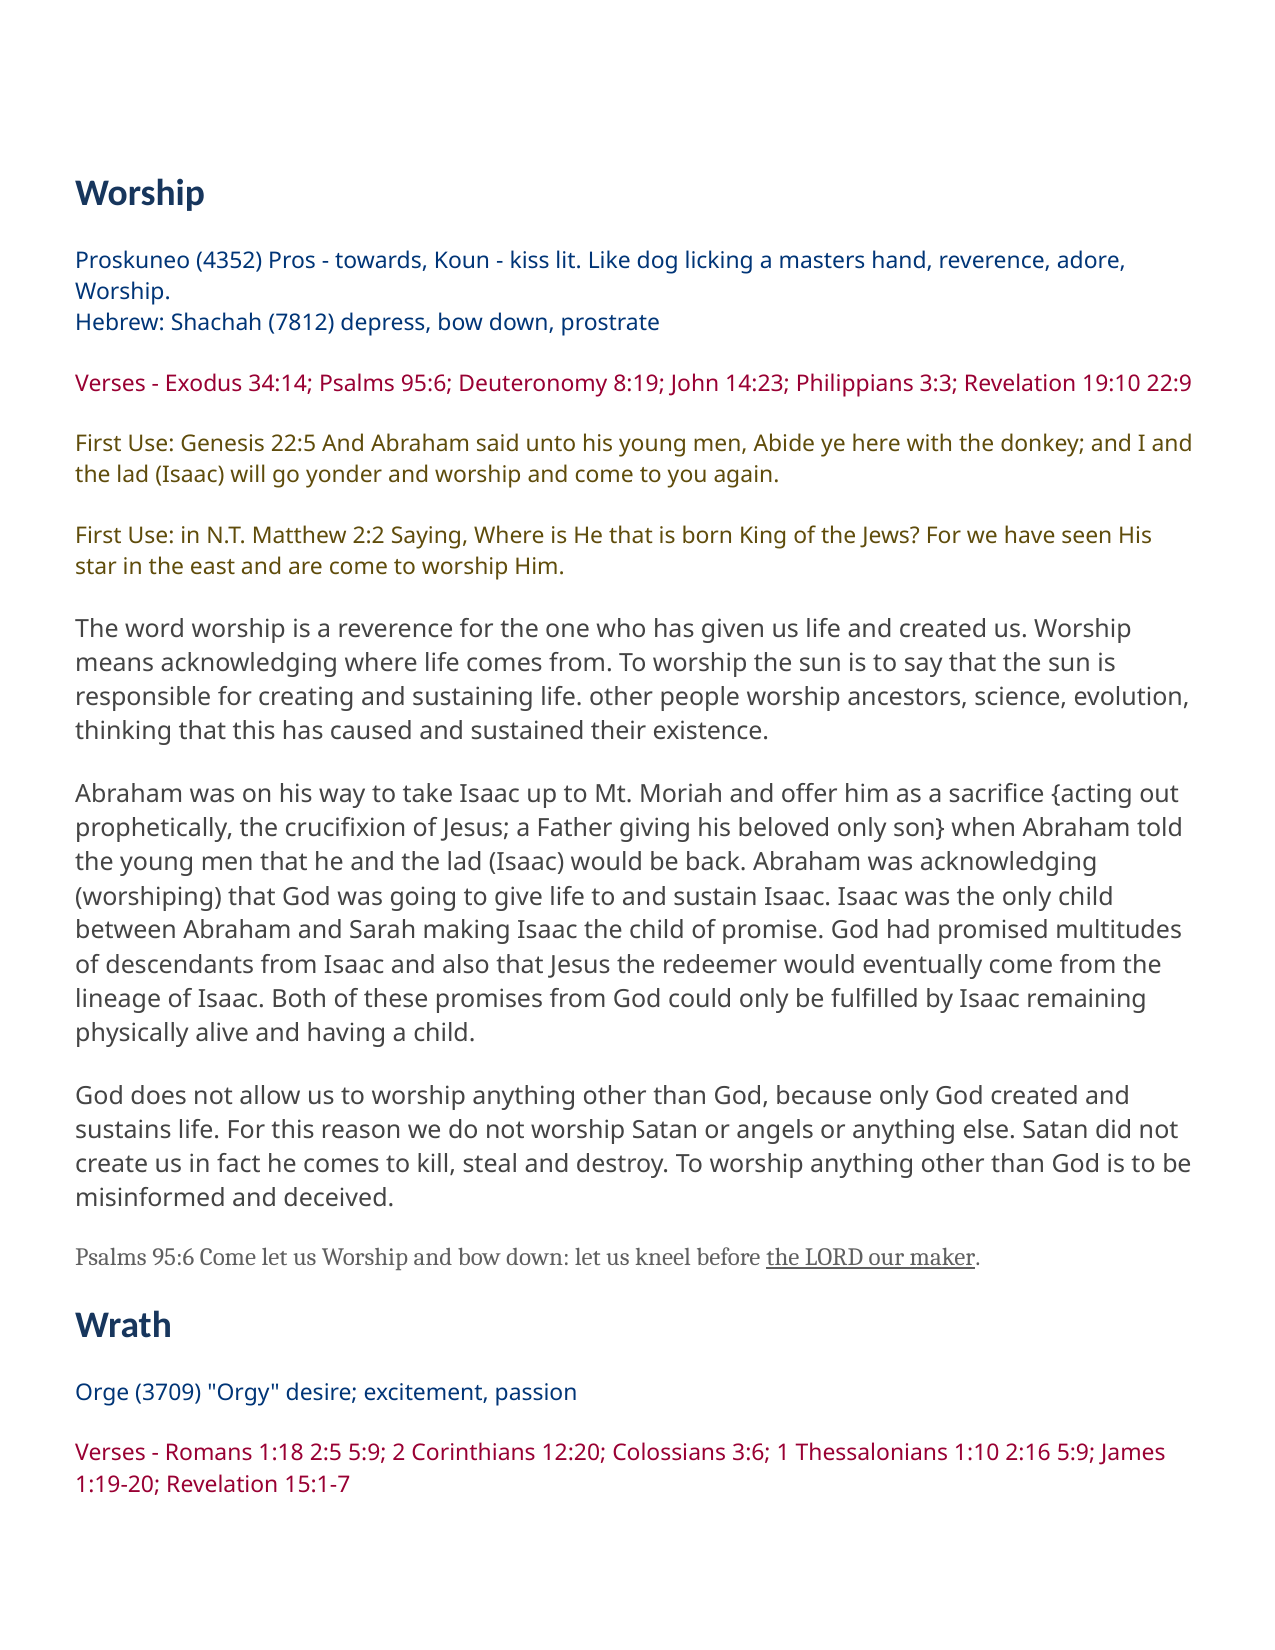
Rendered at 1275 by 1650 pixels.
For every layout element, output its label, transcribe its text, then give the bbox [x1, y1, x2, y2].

text Proskuneo (4352) Pros - towards, Koun - kiss lit. Like dog licking a masters hand, reverence, adore, Worship. Hebrew: Shachah (7812) depress, bow down, prostrate [75, 244, 1200, 338]
text Psalms 95:6 Come let us Worship and bow down: let us kneel before the LORD our maker. [75, 1243, 1200, 1272]
text Verses - Romans 1:18 2:5 5:9; 2 Corinthians 12:20; Colossians 3:6; 1 Thessalonians 1:10 2:16 5:9; James 1:19-20; Revelation 15:1-7 [75, 1436, 1200, 1499]
text The word worship is a reverence for the one who has given us life and created us. Worship means acknowledging where life comes from. To worship the sun is to say that the sun is responsible for creating and sustaining life. other people worship ancestors, science, evolution, thinking that this has caused and sustained their existence. [75, 611, 1200, 747]
text First Use: in N.T. Matthew 2:2 Saying, Where is He that is born King of the Jews? For we have seen His star in the east and are come to worship Him. [75, 519, 1200, 581]
text Orge (3709) "Orgy" desire; excitement, passion [75, 1376, 1200, 1407]
text Abraham was on his way to take Isaac up to Mt. Moriah and offer him as a sacrifice {acting out prophetically, the crucifixion of Jesus; a Father giving his beloved only son} when Abraham told the young men that he and the lad (Isaac) would be back. Abraham was acknowledging (worshiping) that God was going to give life to and sustain Isaac. Isaac was the only child between Abraham and Sarah making Isaac the child of promise. God had promised multitudes of descendants from Isaac and also that Jesus the redeemer would eventually come from the lineage of Isaac. Both of these promises from God could only be fulfilled by Isaac remaining physically alive and having a child. [75, 776, 1200, 1048]
text Verses - Exodus 34:14; Psalms 95:6; Deuteronomy 8:19; John 14:23; Philippians 3:3; Revelation 19:10 22:9 [75, 367, 1200, 398]
text Wrath [75, 1301, 1200, 1347]
text First Use: Genesis 22:5 And Abraham said unto his young men, Abide ye here with the donkey; and I and the lad (Isaac) will go yonder and worship and come to you again. [75, 427, 1200, 490]
subtitle Worship [75, 169, 1200, 215]
text God does not allow us to worship anything other than God, because only God created and sustains life. For this reason we do not worship Satan or angels or anything else. Satan did not create us in fact he comes to kill, steal and destroy. To worship anything other than God is to be misinformed and deceived. [75, 1078, 1200, 1214]
